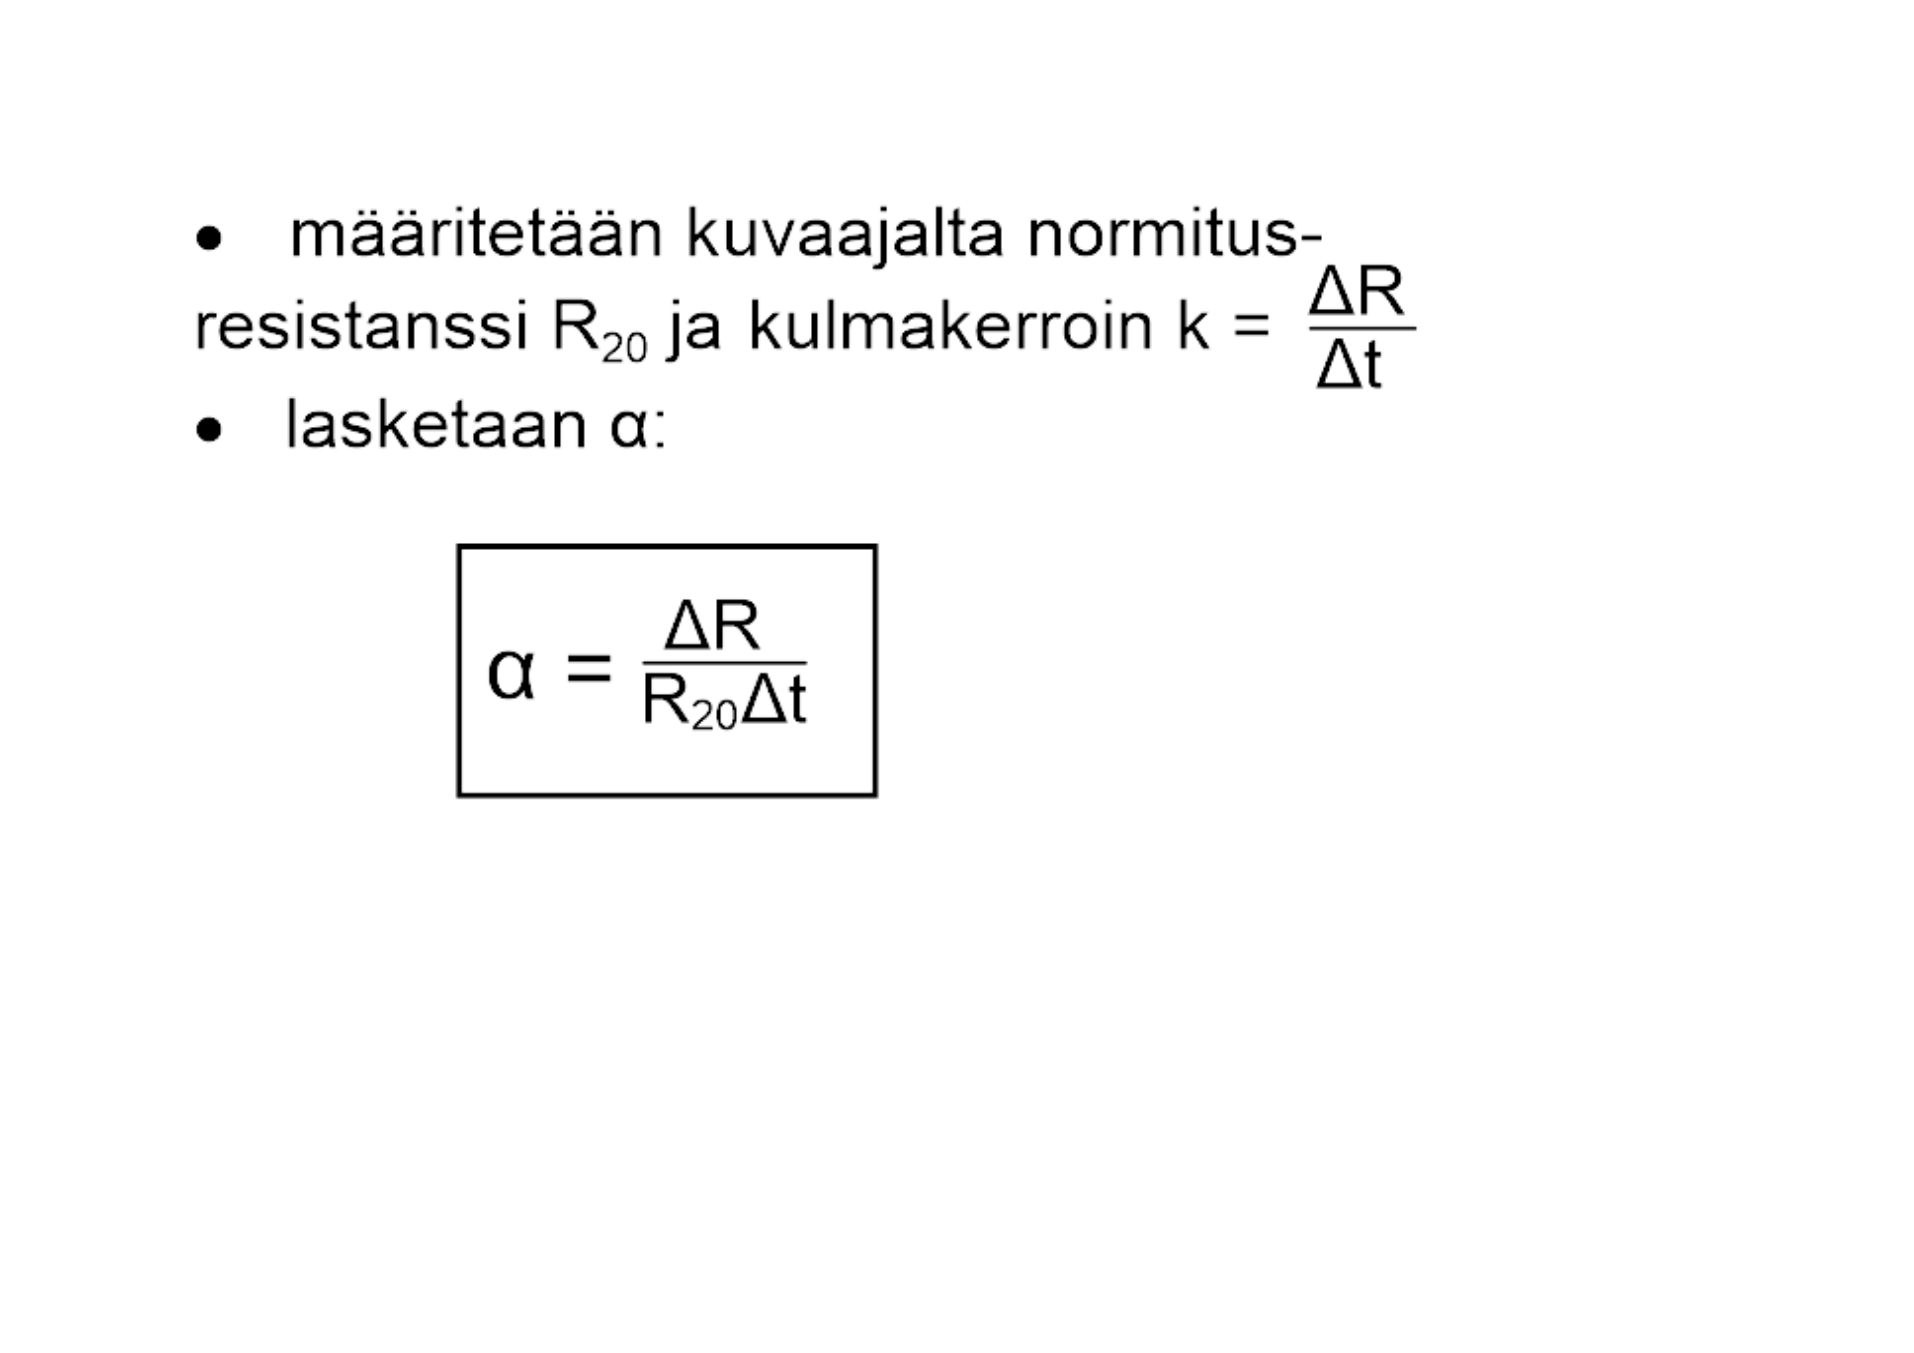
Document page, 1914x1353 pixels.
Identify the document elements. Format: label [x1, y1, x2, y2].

picture [134, 103, 1559, 838]
